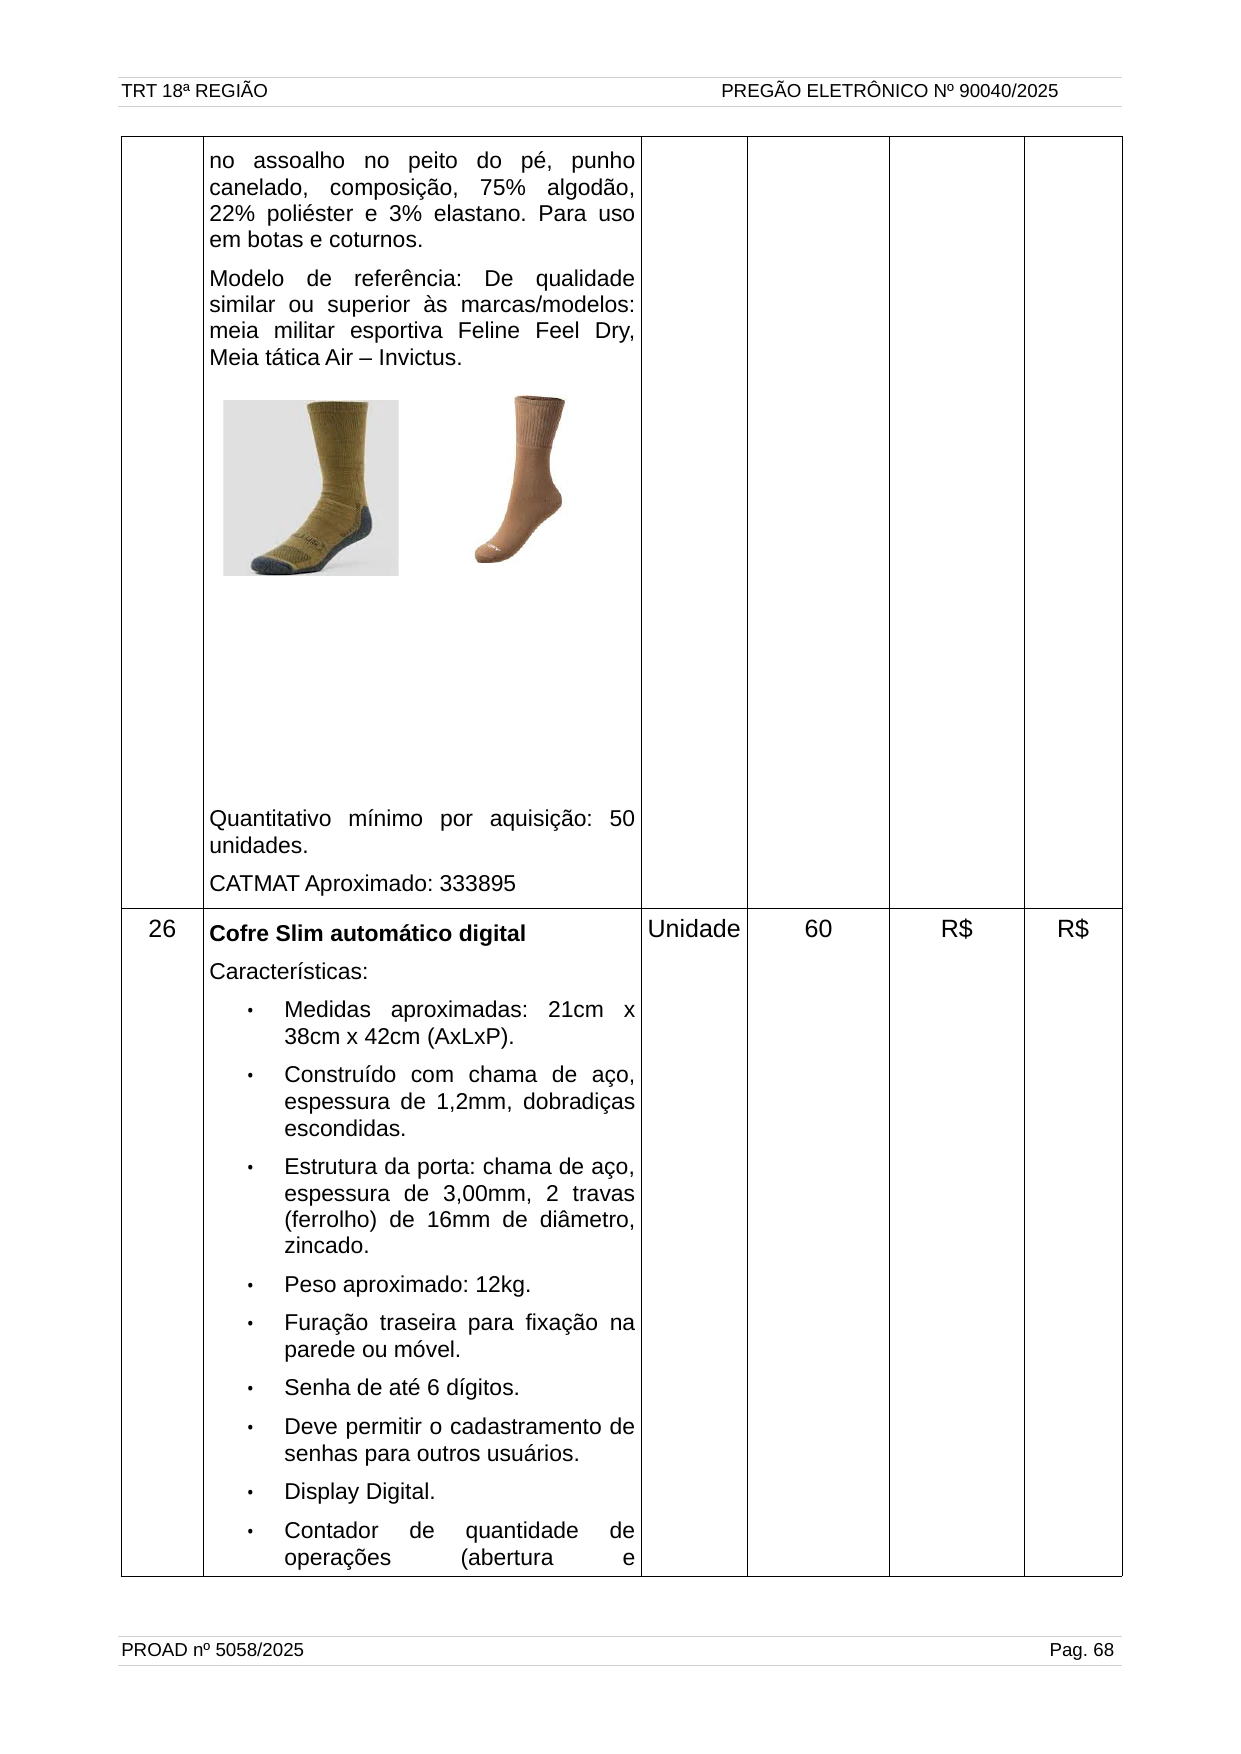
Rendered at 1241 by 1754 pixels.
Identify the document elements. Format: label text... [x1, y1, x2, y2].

table_cell no assoalho no peito do pé, punho canelado, composição, 75% algodão, 22% poliéster e 3% elastano. Para uso em botas e coturnos. Modelo de referência: De qualidade similar ou superior às marcas/modelos: meia militar esportiva Feline Feel Dry, Meia tática Air – Invictus. [204, 137, 641, 562]
table_cell Unidade [642, 909, 747, 1576]
table_cell [890, 137, 1024, 908]
table_cell Quantitativo mínimo por aquisição: 50 unidades. CATMAT Aproximado: 333895 [204, 563, 641, 908]
picture [436, 395, 604, 563]
table_cell Cofre Slim automático digital Características: Medidas aproximadas: 21cm x 38cm x 42cm (AxLxP). Construído com chama de aço, espessura de 1,2mm, dobradiças escondidas. Estrutura da porta: chama de aço, espessura de 3,00mm, 2 travas (ferrolho) de 16mm de diâmetro, zincado. Peso aproximado: 12kg. Furação traseira para fixação na parede ou móvel. Senha de até 6 dígitos. Deve permitir o cadastramento de senhas para outros usuários. Display Digital. Contador de quantidade de operações (abertura e [204, 909, 641, 1576]
table_cell [1025, 137, 1122, 908]
picture [223, 400, 399, 576]
table_cell [748, 137, 889, 908]
table_cell R$ [1025, 909, 1122, 1576]
table_cell [122, 137, 203, 908]
table_cell 26 [122, 909, 203, 1576]
table_cell 60 [748, 909, 889, 1576]
table_cell [642, 137, 747, 908]
table_cell R$ [890, 909, 1024, 1576]
